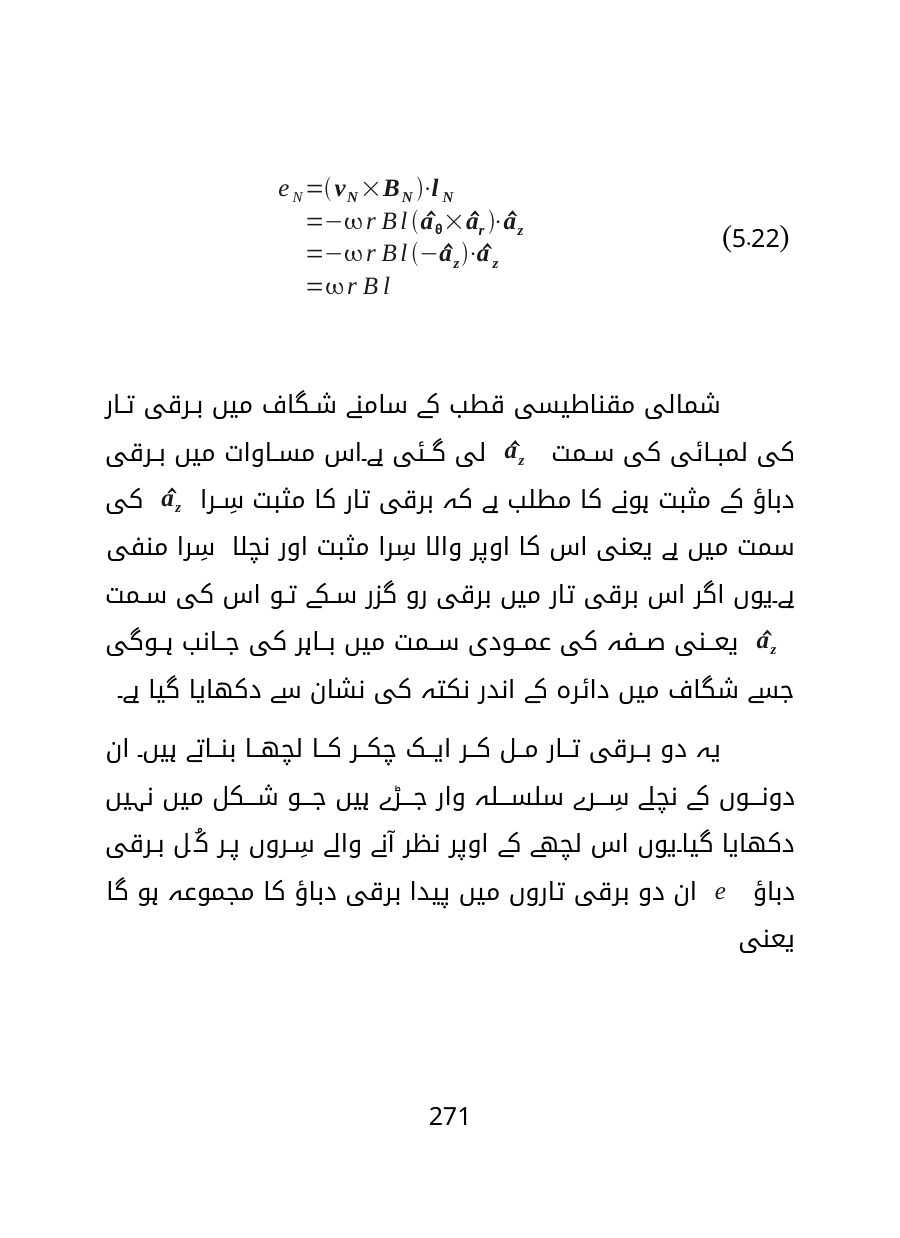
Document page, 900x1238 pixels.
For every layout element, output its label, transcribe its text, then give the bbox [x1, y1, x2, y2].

text شمالی مقناطیسی قطب کے سامنے شگاف میں برقی تار کی لمبائی کی سمت لی گئی ہے۔اس مساوات میں برقی دباؤ کے مثبت ہونے کا مطلب ہے کہ برقی تار کا مثبت سِراکی سمت میں ہے یعنی اس کا اوپر والا سِرا مثبت اور نچلا سِرا منفی ہے۔یوں اگر اس برقی تار میں برقی رو گزر سکے تو اس کی سمت یعنی صفہ کی عمودی سمت میں باہر کی جانب ہوگی جسے شگاف میں دائرہ کے اندر نکتہ کی نشان سے دکھایا گیا ہے۔ [105, 382, 795, 713]
table_header [105, 169, 705, 322]
text یہ دو برقی تار مل کر ایک چکر کا لچھا بناتے ہیں۔ ان دونوں کے نچلے سِرے سلسلہ وار جڑے ہیں جو شکل میں نہیں دکھایا گیا۔یوں اس لچھے کے اوپر نظر آنے والے سِروں پر کُل برقی دباؤ ان دو برقی تاروں میں پیدا برقی دباؤ کا مجموعہ ہو گا یعنی [105, 726, 795, 963]
table_header (5.22) [705, 169, 795, 322]
